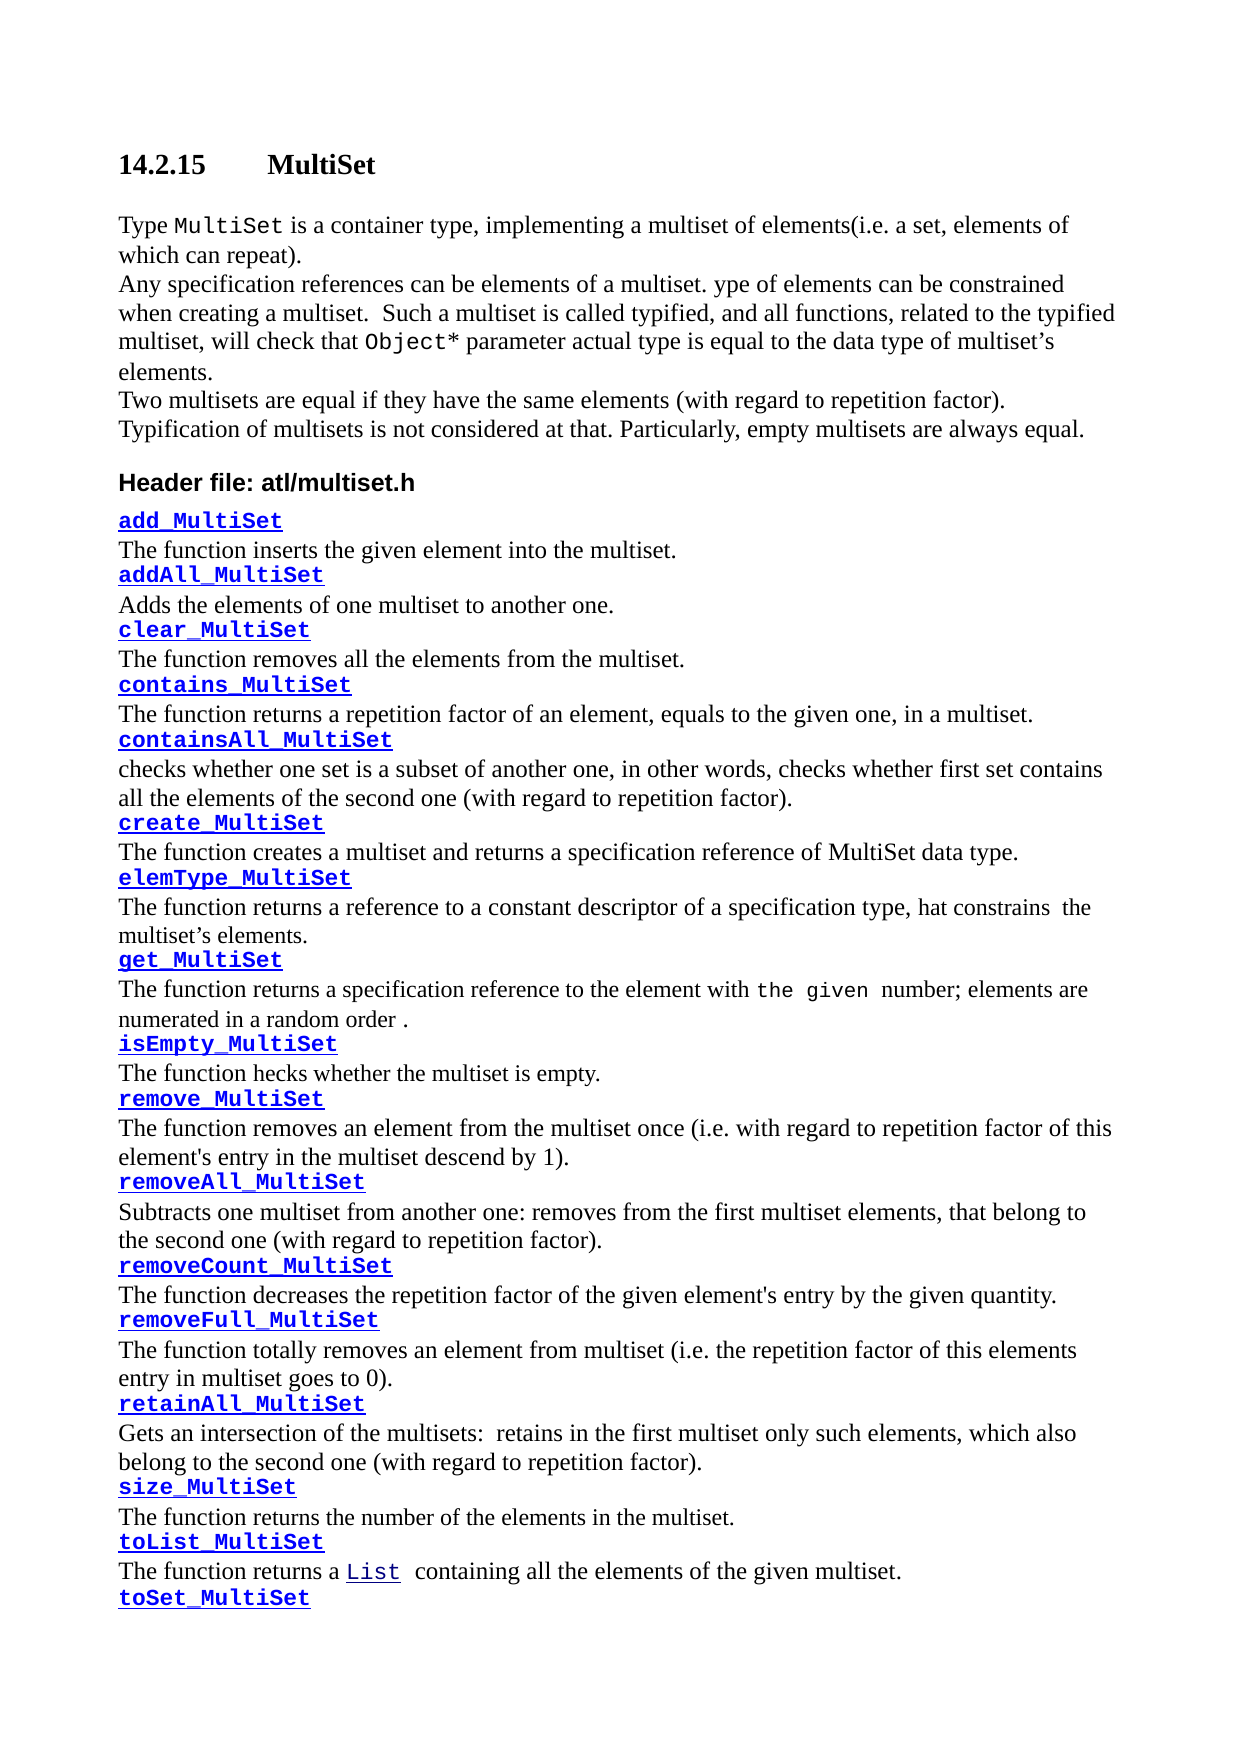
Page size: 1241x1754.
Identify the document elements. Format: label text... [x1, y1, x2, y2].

text Any specification references can be elements of a multiset. ype of elements can be constrained when creating a multiset. Such a multiset is called typified, and all functions, related to the typified multiset, will check that Object* parameter actual type is equal to the data type of multiset’s elements. [118, 269, 1122, 385]
text get_MultiSet The function returns a specification reference to the element with the given number; elements are numerated in a random order . [118, 948, 1122, 1033]
text clear_MultiSet The function removes all the elements from the multiset. [118, 618, 1122, 673]
text containsAll_MultiSet checks whether one set is a subset of another one, in other words, checks whether first set contains all the elements of the second one (with regard to repetition factor). [118, 728, 1122, 811]
text remove_MultiSet The function removes an element from the multiset once (i.e. with regard to repetition factor of this element's entry in the multiset descend by 1). [118, 1087, 1122, 1171]
text Type MultiSet is a container type, implementing a multiset of elements(i.e. a set, elements of which can repeat). [118, 210, 1122, 269]
text toSet_MultiSet [118, 1587, 1122, 1612]
text retainAll_MultiSet Gets an intersection of the multisets: retains in the first multiset only such elements, which also belong to the second one (with regard to repetition factor). [118, 1392, 1122, 1476]
text create_MultiSet The function creates a multiset and returns a specification reference of MultiSet data type. [118, 811, 1122, 866]
subtitle MultiSet [118, 147, 1122, 181]
text isEmpty_MultiSet The function hecks whether the multiset is empty. [118, 1033, 1122, 1087]
text removeAll_MultiSet Subtracts one multiset from another one: removes from the first multiset elements, that belong to the second one (with regard to repetition factor). [118, 1171, 1122, 1254]
text removeFull_MultiSet The function totally removes an element from multiset (i.e. the repetition factor of this elements entry in multiset goes to 0). [118, 1309, 1122, 1392]
text size_MultiSet The function returns the number of the elements in the multiset. [118, 1476, 1122, 1530]
text contains_MultiSet The function returns a repetition factor of an element, equals to the given one, in a multiset. [118, 673, 1122, 728]
text add_MultiSet The function inserts the given element into the multiset. [118, 509, 1122, 564]
text toList_MultiSet The function returns a List containing all the elements of the given multiset. [118, 1530, 1122, 1587]
text removeCount_MultiSet The function decreases the repetition factor of the given element's entry by the given quantity. [118, 1254, 1122, 1309]
subtitle Header file: atl/multiset.h [118, 468, 1122, 497]
text elemType_MultiSet The function returns a reference to a constant descriptor of a specification type, hat constrains the multiset’s elements. [118, 866, 1122, 948]
text addAll_MultiSet Adds the elements of one multiset to another one. [118, 564, 1122, 618]
text Two multisets are equal if they have the same elements (with regard to repetition factor). Typification of multisets is not considered at that. Particularly, empty multisets are always equal. [118, 385, 1122, 443]
